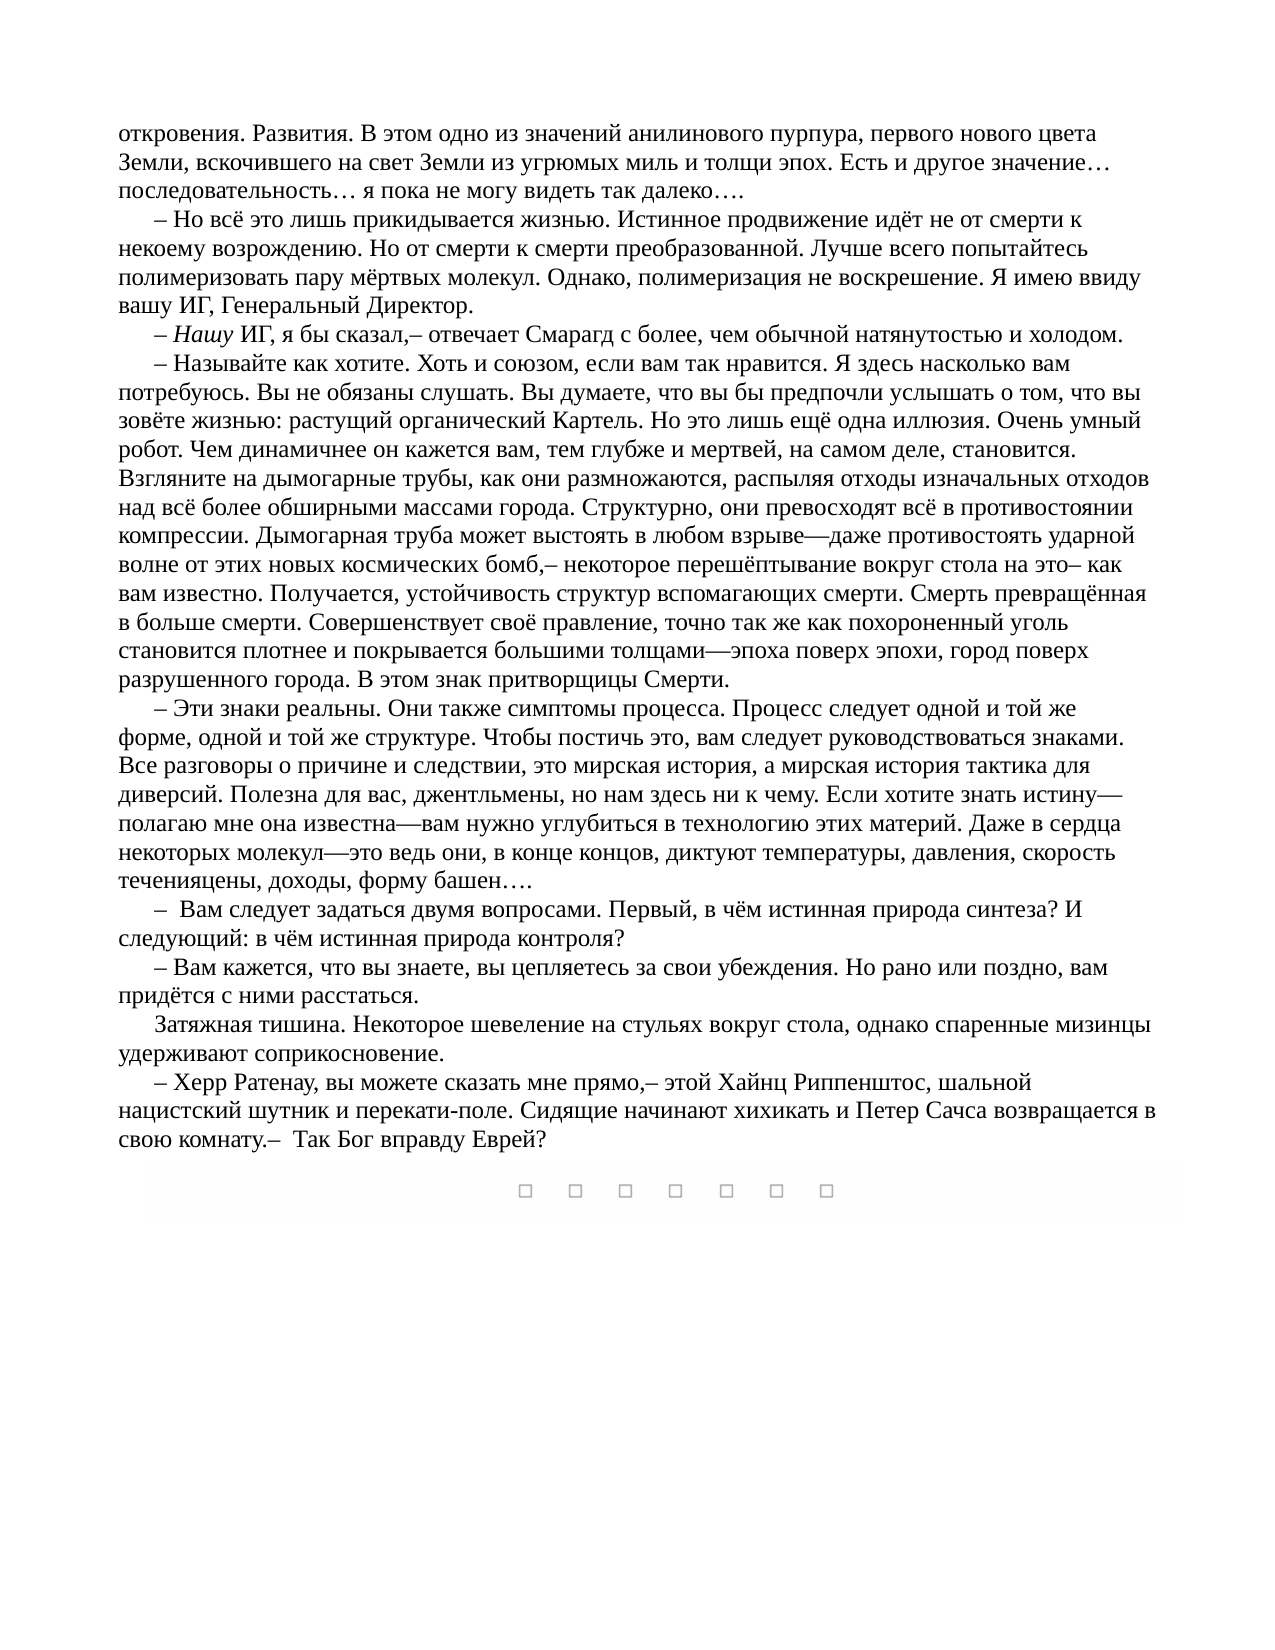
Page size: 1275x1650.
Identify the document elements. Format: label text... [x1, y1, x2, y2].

text откровения. Развития. В этом одно из значений анилинового пурпура, первого нового цвета Земли, вскочившего на свет Земли из угрюмых миль и толщи эпох. Есть и другое значение… последовательность… я пока не могу видеть так далеко…. [118, 118, 1157, 204]
text – Называйте как хотите. Хоть и союзом, если вам так нравится. Я здесь насколько вам потребуюсь. Вы не обязаны слушать. Вы думаете, что вы бы предпочли услышать о том, что вы зовёте жизнью: растущий органический Картель. Но это лишь ещё одна иллюзия. Очень умный робот. Чем динамичнее он кажется вам, тем глубже и мертвей, на самом деле, становится. Взгляните на дымогарные трубы, как они размножаются, распыляя отходы изначальных отходов над всё более обширными массами города. Структурно, они превосходят всё в противостоянии компрессии. Дымогарная труба может выстоять в любом взрыве—даже противостоять ударной волне от этих новых космических бомб,– некоторое перешёптывание вокруг стола на это– как вам известно. Получается, устойчивость структур вспомагающих смерти. Смерть превращённая в больше смерти. Совершенствует своё правление, точно так же как похороненный уголь становится плотнее и покрывается большими толщами—эпоха поверх эпохи, город поверх разрушенного города. В этом знак притворщицы Смерти. [118, 348, 1157, 693]
text Затяжная тишина. Некоторое шевеление на стульях вокруг стола, однако спаренные мизинцы удерживают соприкосновение. [118, 1009, 1157, 1067]
text – Нашу ИГ, я бы сказал,– отвечает Смарагд с более, чем обычной натянутостью и холодом. [118, 319, 1157, 348]
text – Вам кажется, что вы знаете, вы цепляетесь за свои убеждения. Но рано или поздно, вам придётся с ними расстаться. [118, 952, 1157, 1009]
text – Вам следует задаться двумя вопросами. Первый, в чём истинная природа синтеза? И следующий: в чём истинная природа контроля? [118, 894, 1157, 952]
picture [143, 1163, 1182, 1219]
text – Херр Ратенау, вы можете сказать мне прямо,– этой Хайнц Риппенштос, шальной нацистский шутник и перекати-поле. Сидящие начинают хихикать и Петер Сачса возвращается в свою комнату.– Так Бог вправду Еврей? [118, 1067, 1157, 1153]
text – Но всё это лишь прикидывается жизнью. Истинное продвижение идёт не от смерти к некоему возрождению. Но от смерти к смерти преобразованной. Лучше всего попытайтесь полимеризовать пару мёртвых молекул. Однако, полимеризация не воскрешение. Я имею ввиду вашу ИГ, Генеральный Директор. [118, 204, 1157, 319]
text – Эти знаки реальны. Они также симптомы процесса. Процесс следует одной и той же форме, одной и той же структуре. Чтобы постичь это, вам следует руководствоваться знаками. Все разговоры о причине и следствии, это мирская история, а мирская история тактика для диверсий. Полезна для вас, джентльмены, но нам здесь ни к чему. Если хотите знать истину—полагаю мне она известна—вам нужно углубиться в технологию этих материй. Даже в сердца некоторых молекул—это ведь они, в конце концов, диктуют температуры, давления, скорость теченияцены, доходы, форму башен…. [118, 693, 1157, 894]
